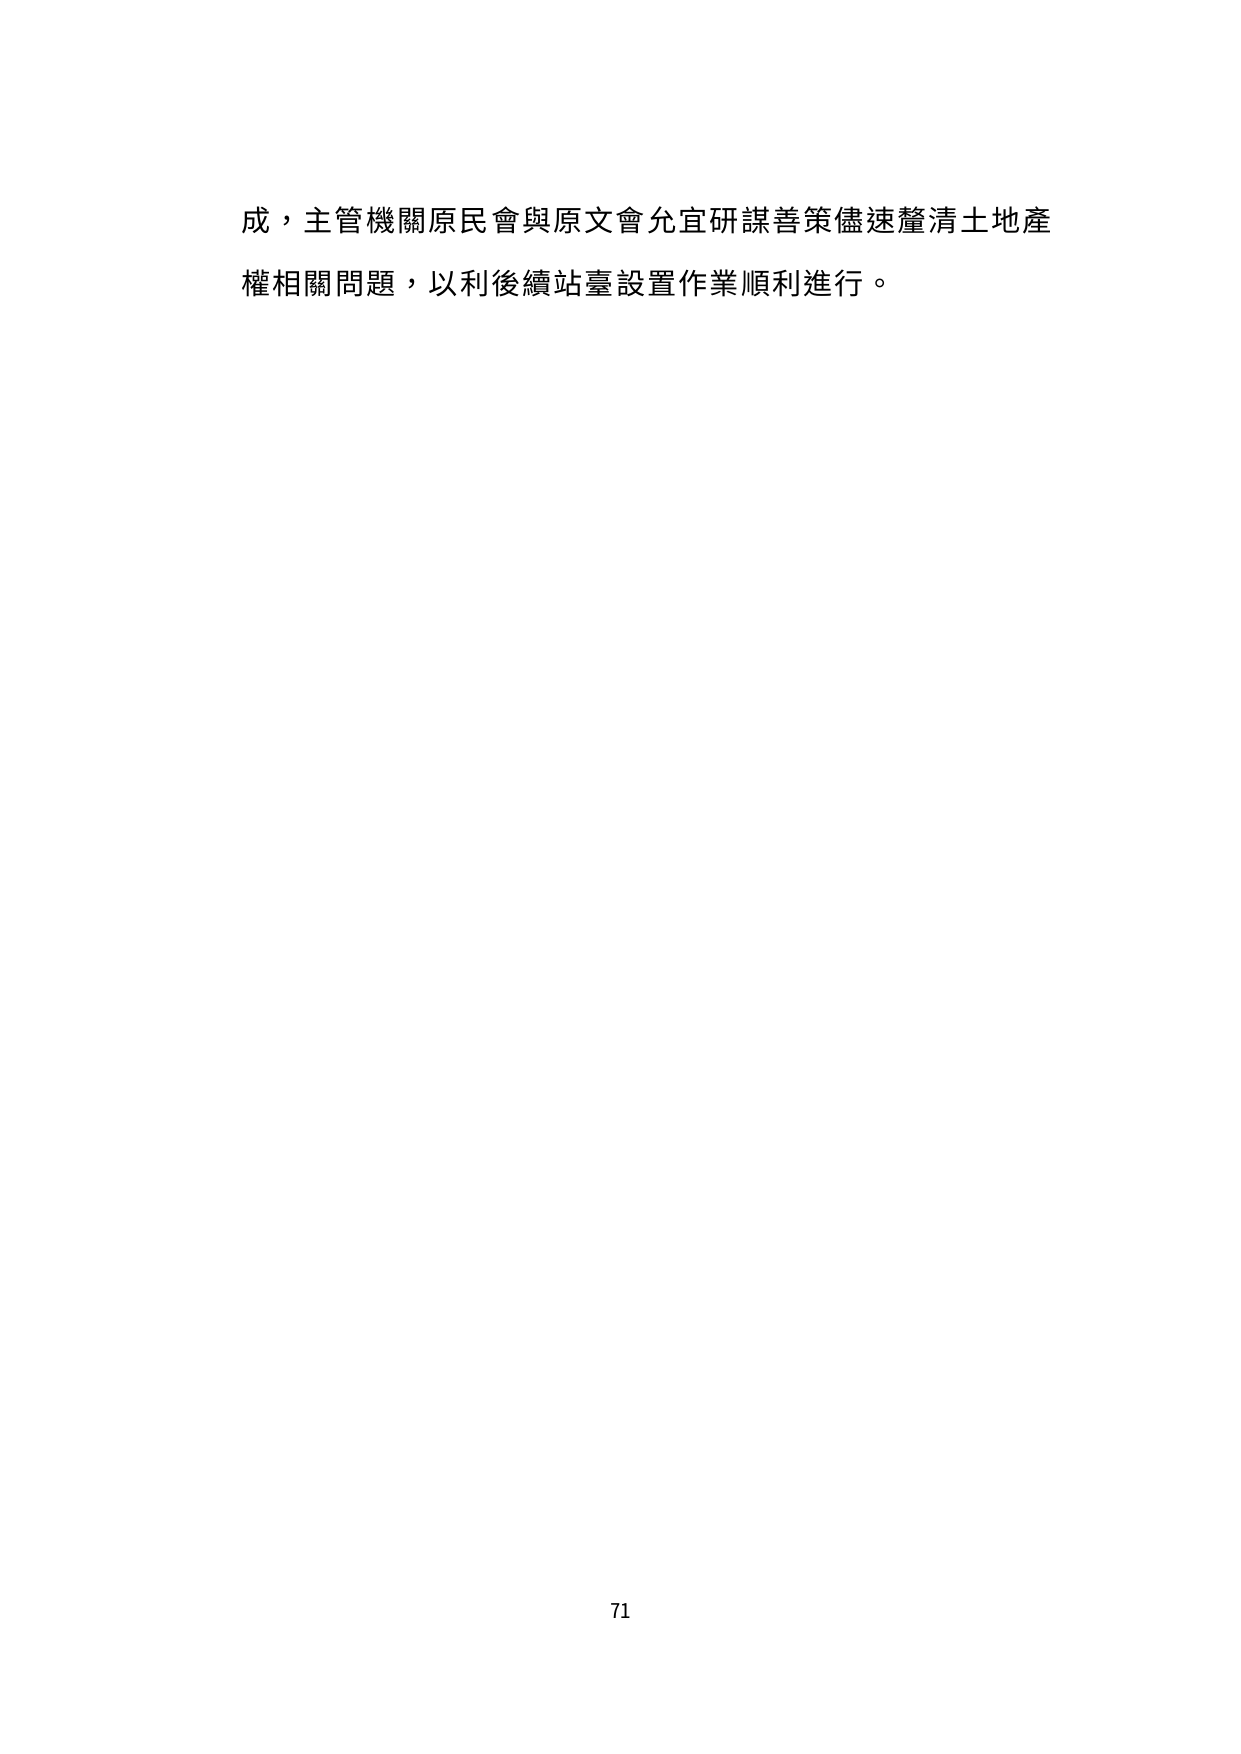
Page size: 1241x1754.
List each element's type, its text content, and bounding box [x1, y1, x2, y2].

text 成，主管機關原民會與原文會允宜研謀善策儘速釐清土地產權相關問題，以利後續站臺設置作業順利進行。 [236, 177, 1063, 302]
